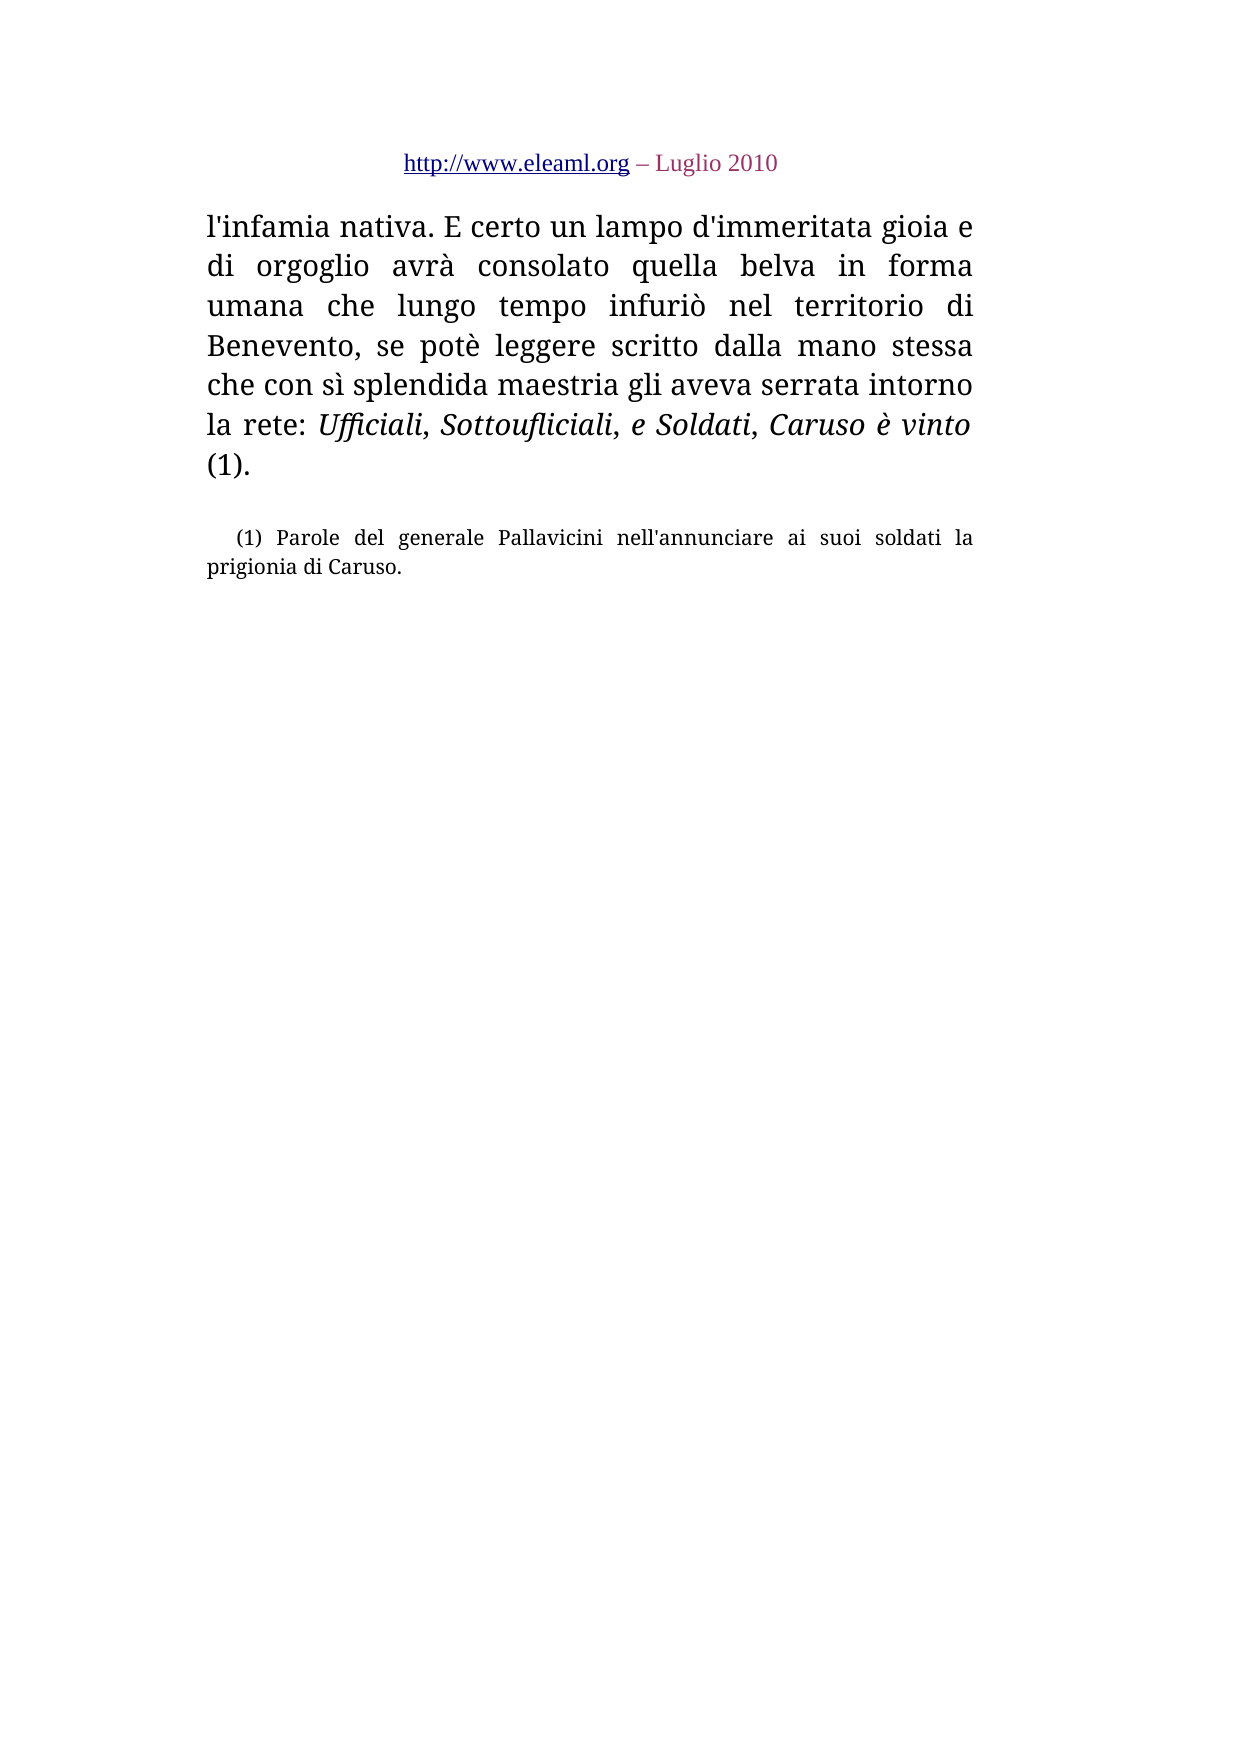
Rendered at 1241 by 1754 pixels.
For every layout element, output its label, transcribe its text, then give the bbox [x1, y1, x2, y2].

text l'infamia nativa. E certo un lampo d'immeritata gioia e di orgoglio avrà consolato quella belva in forma umana che lungo tempo infuriò nel territorio di Benevento, se potè leggere scritto dalla mano stessa che con sì splendida maestria gli aveva serrata intorno la rete: Ufficiali, Sottoufliciali, e Soldati, Caruso è vinto (1). [207, 206, 974, 484]
text (1) Parole del generale Pallavicini nell'annunciare ai suoi soldati la prigionia di Caruso. [207, 523, 974, 580]
